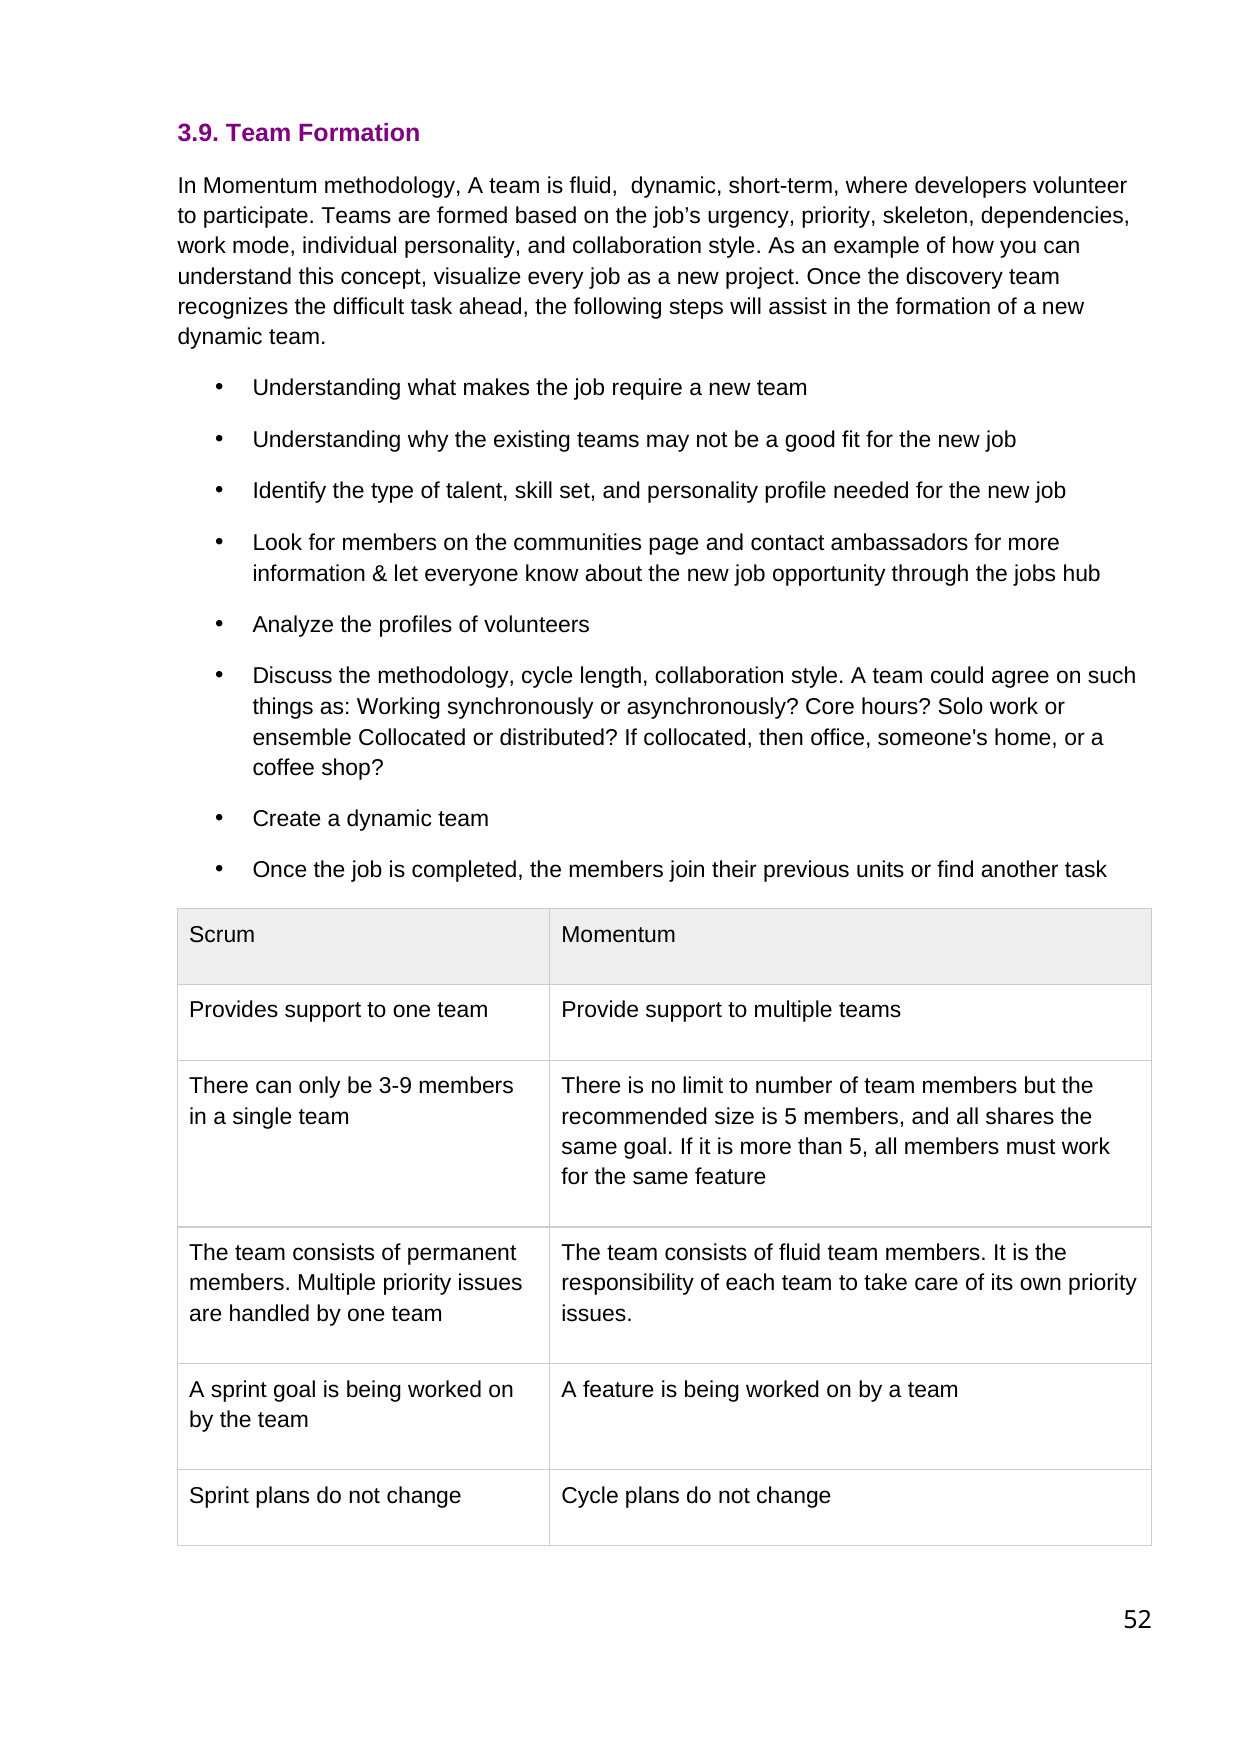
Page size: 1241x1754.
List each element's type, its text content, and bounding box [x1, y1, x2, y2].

list Look for members on the communities page and contact ambassadors for more information & let everyone know about the new job opportunity through the jobs hub [215, 529, 1152, 586]
list Create a dynamic team [215, 805, 1152, 832]
table_header Scrum [178, 909, 549, 984]
table_cell The team consists of fluid team members. It is the responsibility of each team to take care of its own priority issues. [550, 1228, 1151, 1363]
list Discuss the methodology, cycle length, collaboration style. A team could agree on such things as: Working synchronously or asynchronously? Core hours? Solo work or ensemble Collocated or distributed? If collocated, then office, someone's home, or a coffee shop? [215, 662, 1152, 780]
subtitle 3.9. Team Formation [177, 118, 1152, 147]
table_header Momentum [550, 909, 1151, 984]
table_cell Provides support to one team [178, 985, 549, 1060]
table_cell There can only be 3-9 members in a single team [178, 1061, 549, 1226]
table_cell Sprint plans do not change [178, 1470, 549, 1545]
table_cell A sprint goal is being worked on by the team [178, 1364, 549, 1469]
table_cell Provide support to multiple teams [550, 985, 1151, 1060]
text In Momentum methodology, A team is fluid, dynamic, short-term, where developers volunteer to participate. Teams are formed based on the job’s urgency, priority, skeleton, dependencies, work mode, individual personality, and collaboration style. As an example of how you can understand this concept, visualize every job as a new project. Once the discovery team recognizes the difficult task ahead, the following steps will assist in the formation of a new dynamic team. [177, 172, 1152, 349]
list Identify the type of talent, skill set, and personality profile needed for the new job [215, 477, 1152, 504]
table_cell A feature is being worked on by a team [550, 1364, 1151, 1469]
table_cell Cycle plans do not change [550, 1470, 1151, 1545]
list Understanding why the existing teams may not be a good fit for the new job [215, 426, 1152, 453]
list Analyze the profiles of volunteers [215, 611, 1152, 638]
list Understanding what makes the job require a new team [215, 374, 1152, 401]
list Once the job is completed, the members join their previous units or find another task [215, 856, 1152, 883]
table_cell The team consists of permanent members. Multiple priority issues are handled by one team [178, 1228, 549, 1363]
table_cell There is no limit to number of team members but the recommended size is 5 members, and all shares the same goal. If it is more than 5, all members must work for the same feature [550, 1061, 1151, 1226]
